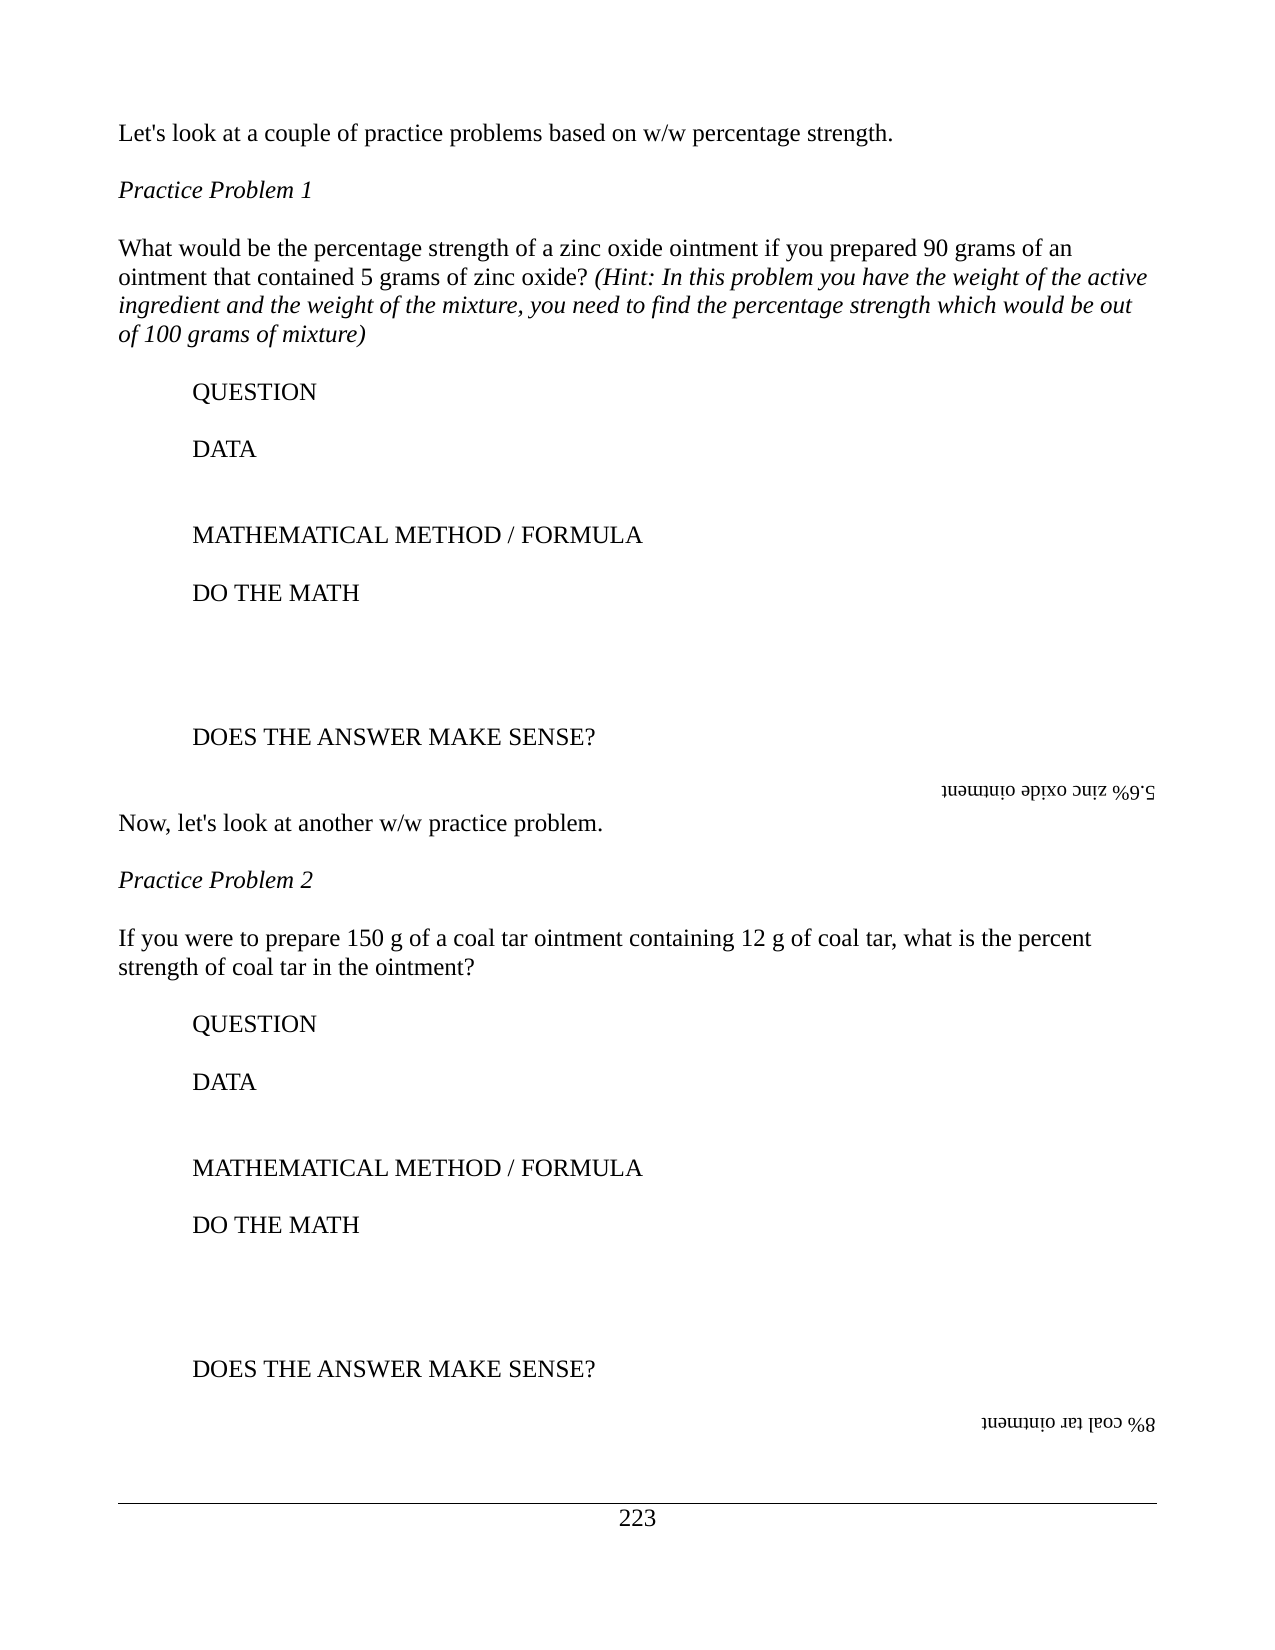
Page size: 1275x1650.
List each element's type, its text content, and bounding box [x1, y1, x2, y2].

text DO THE MATH [192, 578, 1157, 607]
text QUESTION [192, 377, 1157, 406]
text Practice Problem 1 [118, 176, 1157, 204]
text MATHEMATICAL METHOD / FORMULA [192, 521, 1157, 549]
text Practice Problem 2 [118, 866, 1157, 894]
text DO THE MATH [192, 1211, 1157, 1239]
text QUESTION [192, 1009, 1157, 1038]
text What would be the percentage strength of a zinc oxide ointment if you prepared 90 grams of an ointment that contained 5 grams of zinc oxide? (Hint: In this problem you have the weight of the active ingredient and the weight of the mixture, you need to find the percentage strength which would be out of 100 grams of mixture) [118, 233, 1157, 348]
text MATHEMATICAL METHOD / FORMULA [192, 1153, 1157, 1182]
text Let's look at a couple of practice problems based on w/w percentage strength. [118, 118, 1157, 147]
text DOES THE ANSWER MAKE SENSE? [192, 1354, 1157, 1383]
text If you were to prepare 150 g of a coal tar ointment containing 12 g of coal tar, what is the percent strength of coal tar in the ointment? [118, 923, 1157, 981]
text DOES THE ANSWER MAKE SENSE? [192, 722, 1157, 751]
text DATA [192, 1067, 1157, 1096]
text DATA [192, 434, 1157, 463]
text Now, let's look at another w/w practice problem. [118, 808, 1157, 837]
